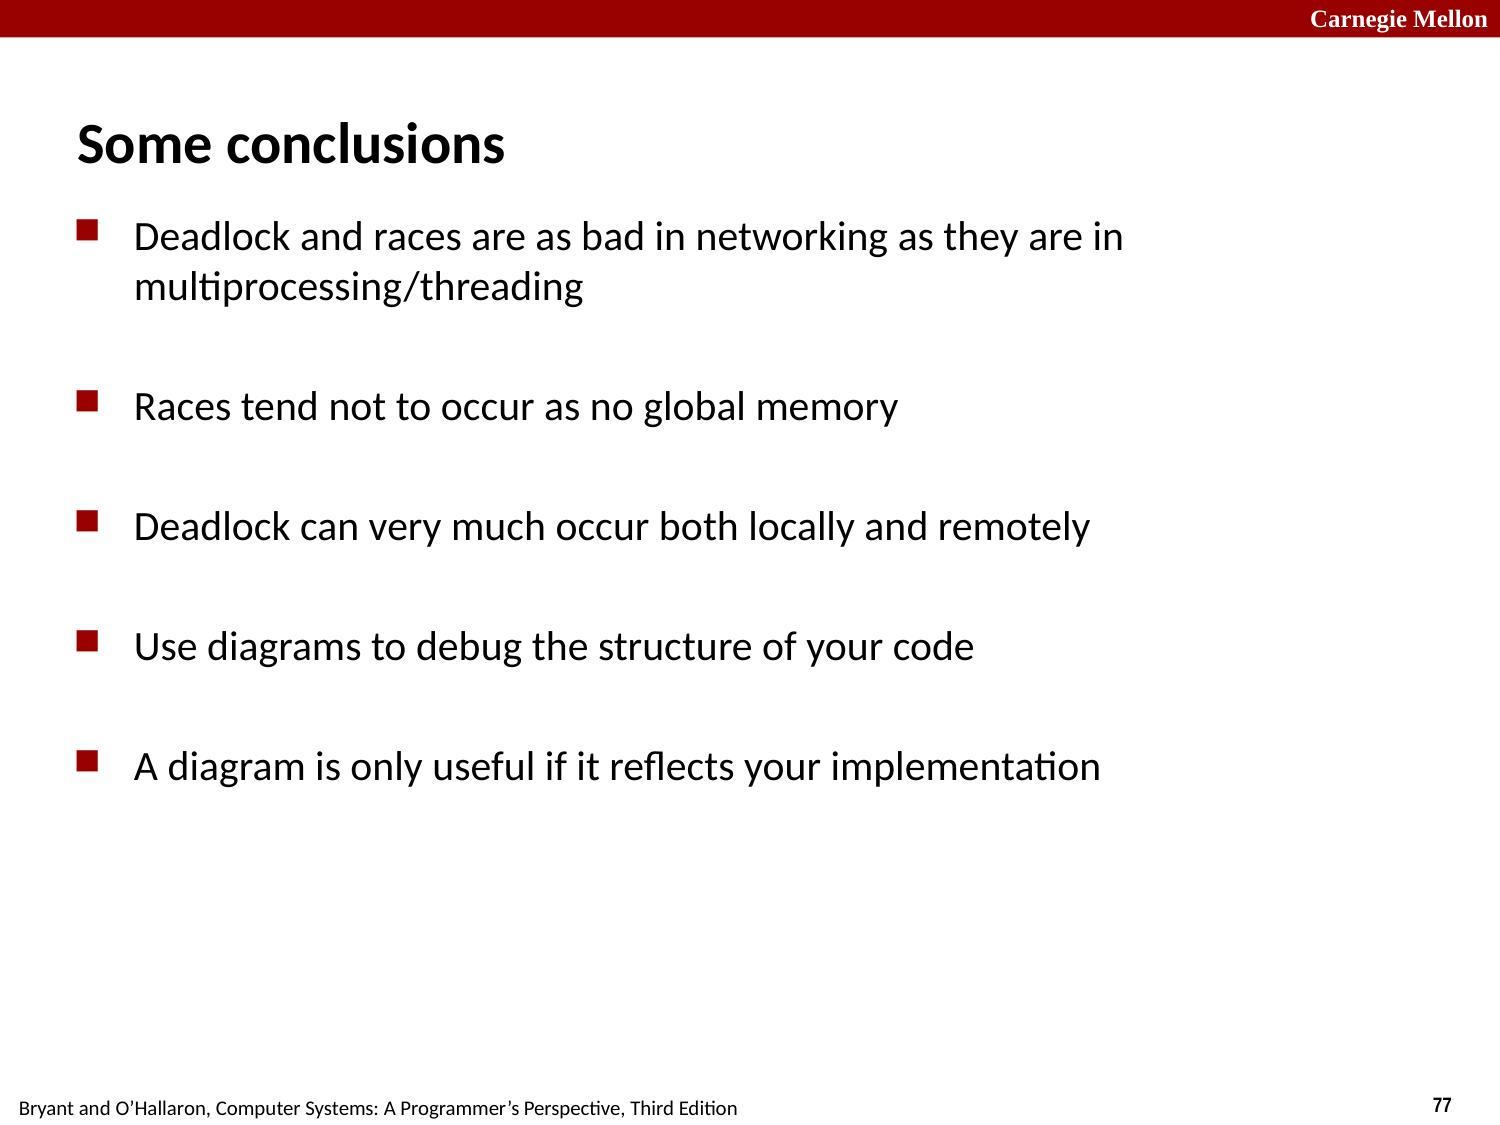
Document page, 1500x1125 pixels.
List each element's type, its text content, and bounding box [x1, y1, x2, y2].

title Some conclusions [62, 93, 1297, 188]
list Deadlock and races are as bad in networking as they are in multiprocessing/threading Races tend not to occur as no global memory Deadlock can very much occur both locally and remotely Use diagrams to debug the structure of your code A diagram is only useful if it reflects your implementation [62, 201, 1321, 991]
